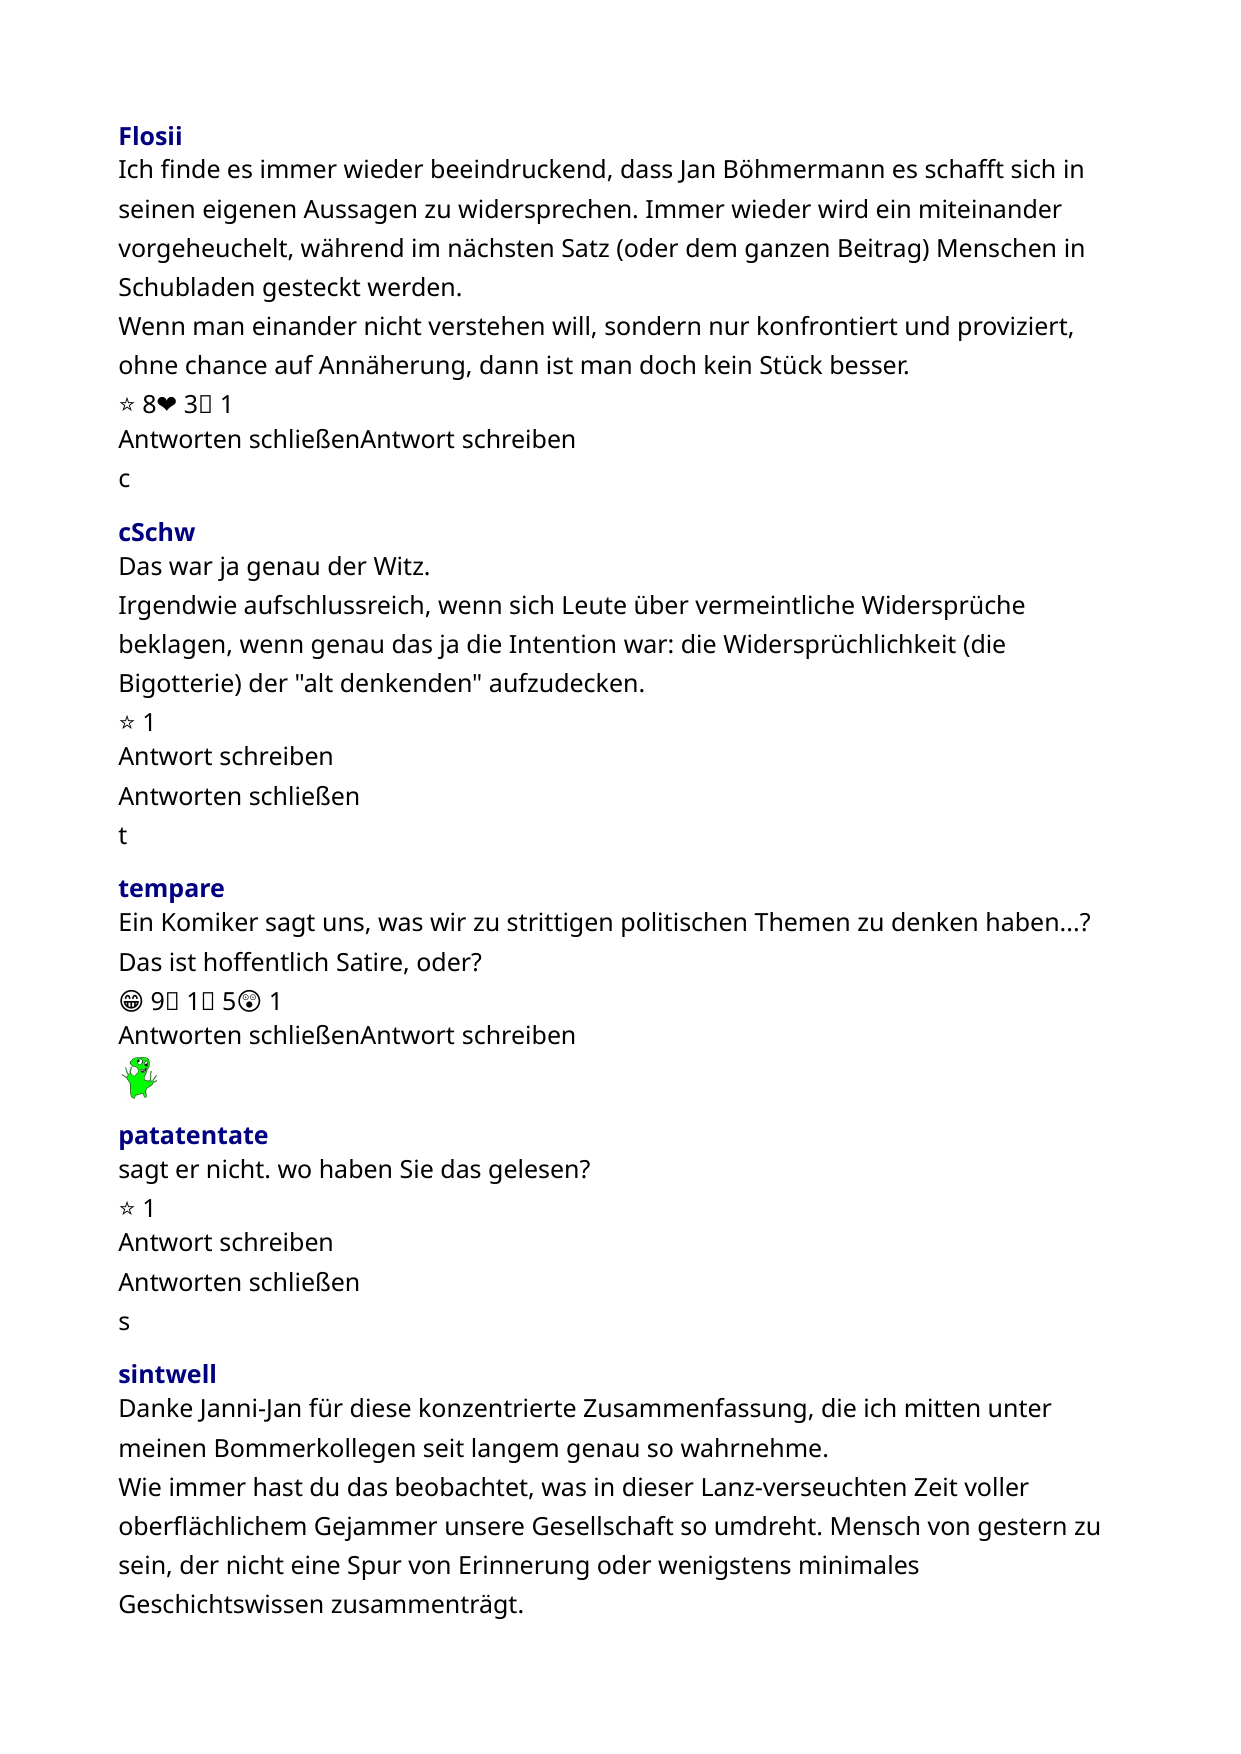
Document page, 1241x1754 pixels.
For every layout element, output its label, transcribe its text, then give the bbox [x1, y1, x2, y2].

subtitle cSchw [118, 514, 1122, 548]
text Antworten schließenAntwort schreiben [118, 1017, 1122, 1052]
text s [118, 1303, 1122, 1337]
text ⭐️ 1 [118, 705, 1122, 739]
picture [118, 1056, 161, 1099]
text Antworten schließen [118, 778, 1122, 812]
text Ein Komiker sagt uns, was wir zu strittigen politischen Themen zu denken haben...? [118, 905, 1122, 939]
text Irgendwie aufschlussreich, wenn sich Leute über vermeintliche Widersprüche beklagen, wenn genau das ja die Intention war: die Widersprüchlichkeit (die Bigotterie) der "alt denkenden" aufzudecken. [118, 587, 1122, 700]
text ⭐️ 1 [118, 1191, 1122, 1225]
text Antworten schließenAntwort schreiben [118, 421, 1122, 455]
text 😁 9🙁 1🤨 5😲 1 [118, 983, 1122, 1017]
text sagt er nicht. wo haben Sie das gelesen? [118, 1152, 1122, 1186]
text ⭐️ 8❤️ 3🤨 1 [118, 387, 1122, 421]
text Wenn man einander nicht verstehen will, sondern nur konfrontiert und proviziert, ohne chance auf Annäherung, dann ist man doch kein Stück besser. [118, 309, 1122, 382]
text Ich finde es immer wieder beeindruckend, dass Jan Böhmermann es schafft sich in seinen eigenen Aussagen zu widersprechen. Immer wieder wird ein miteinander vorgeheuchelt, während im nächsten Satz (oder dem ganzen Beitrag) Menschen in Schubladen gesteckt werden. [118, 152, 1122, 304]
subtitle patatentate [118, 1118, 1122, 1152]
text Danke Janni-Jan für diese konzentrierte Zusammenfassung, die ich mitten unter meinen Bommerkollegen seit langem genau so wahrnehme. [118, 1391, 1122, 1464]
text t [118, 817, 1122, 851]
text Antwort schreiben [118, 739, 1122, 773]
subtitle Flosii [118, 118, 1122, 152]
subtitle tempare [118, 871, 1122, 905]
text Das war ja genau der Witz. [118, 548, 1122, 582]
text Antworten schließen [118, 1264, 1122, 1298]
text Antwort schreiben [118, 1225, 1122, 1259]
subtitle sintwell [118, 1357, 1122, 1391]
text Wie immer hast du das beobachtet, was in dieser Lanz-verseuchten Zeit voller oberflächlichem Gejammer unsere Gesellschaft so umdreht. Mensch von gestern zu sein, der nicht eine Spur von Erinnerung oder wenigstens minimales Geschichtswissen zusammenträgt. [118, 1469, 1122, 1621]
text Das ist hoffentlich Satire, oder? [118, 944, 1122, 978]
text c [118, 460, 1122, 494]
